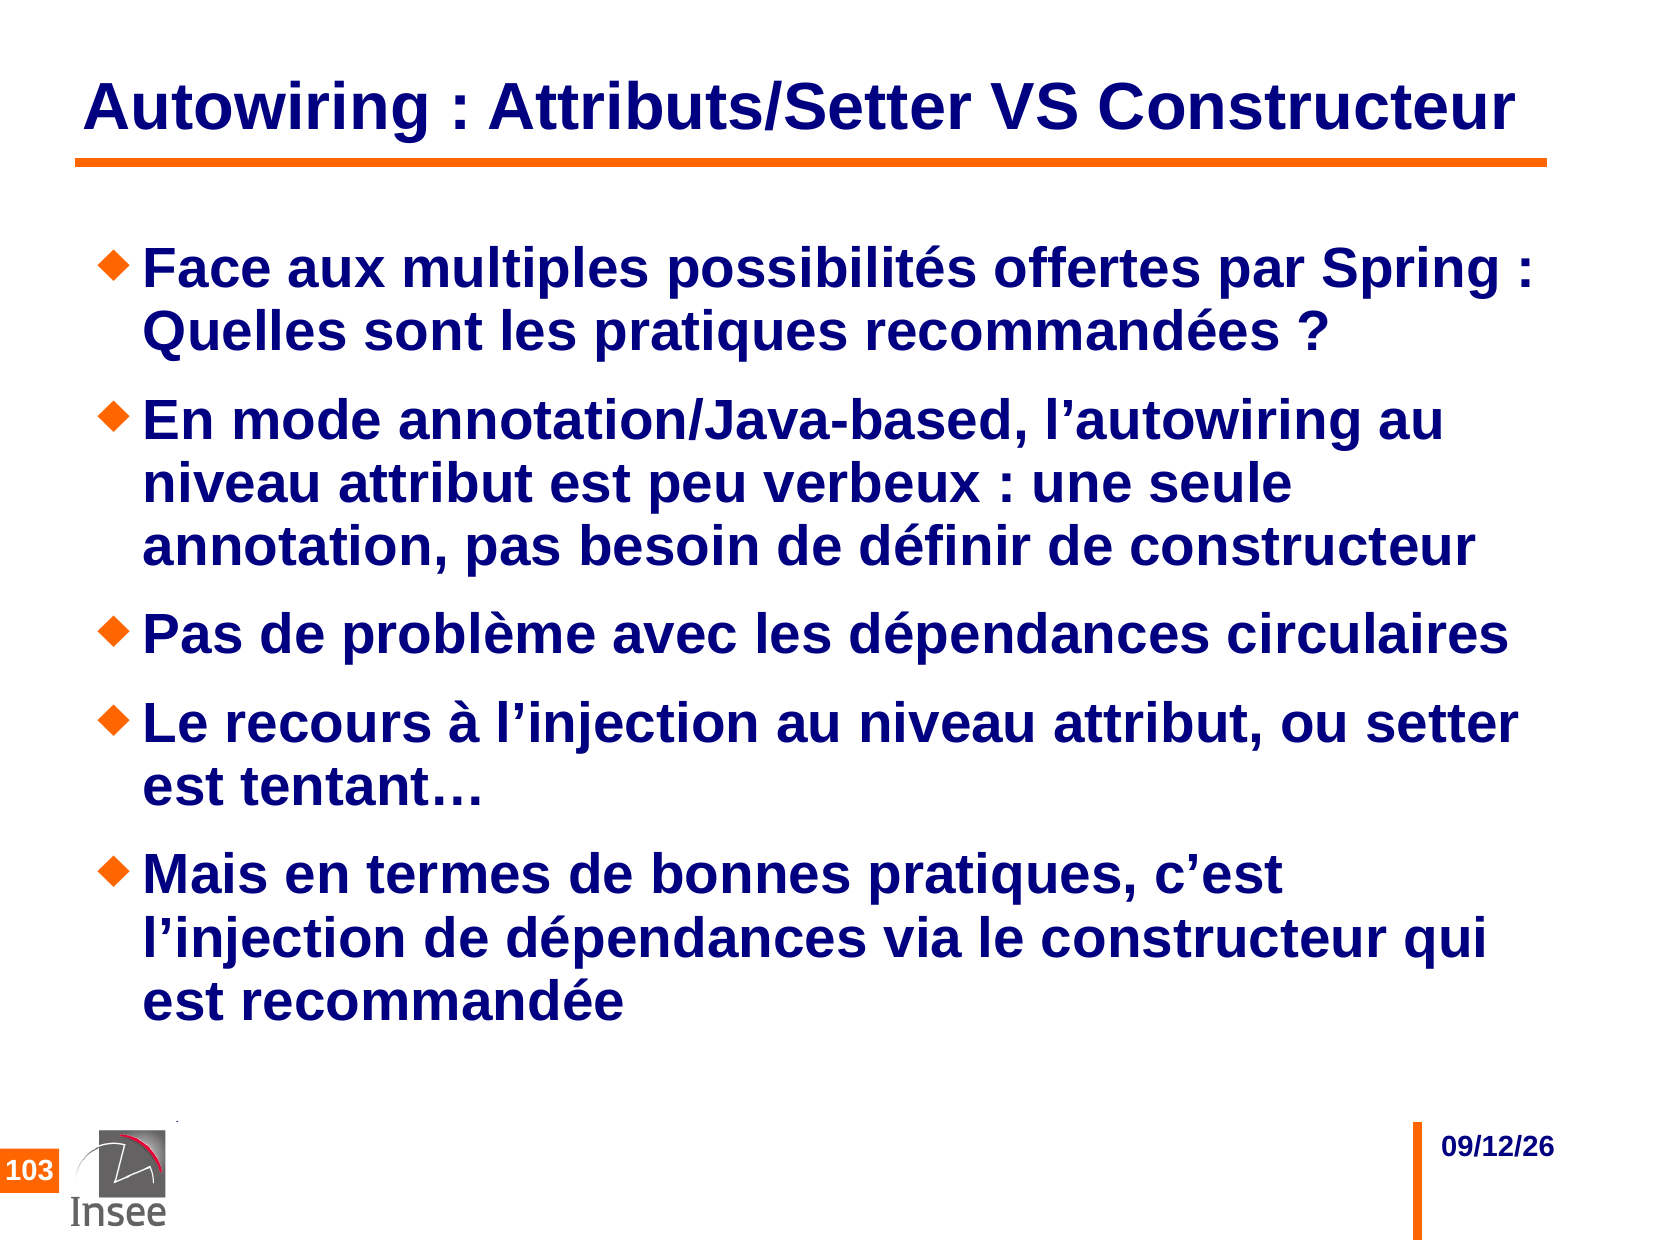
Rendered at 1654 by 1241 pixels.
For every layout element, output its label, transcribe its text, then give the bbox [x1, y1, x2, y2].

list Face aux multiples possibilités offertes par Spring : Quelles sont les pratiques recommandées ? En mode annotation/Java-based, l’autowiring au niveau attribut est peu verbeux : une seule annotation, pas besoin de définir de constructeur Pas de problème avec les dépendances circulaires Le recours à l’injection au niveau attribut, ou setter est tentant… Mais en termes de bonnes pratiques, c’est l’injection de dépendances via le constructeur qui est recommandée [82, 236, 1548, 1087]
title Autowiring : Attributs/Setter VS Constructeur [82, 49, 1619, 163]
picture [62, 1121, 178, 1241]
